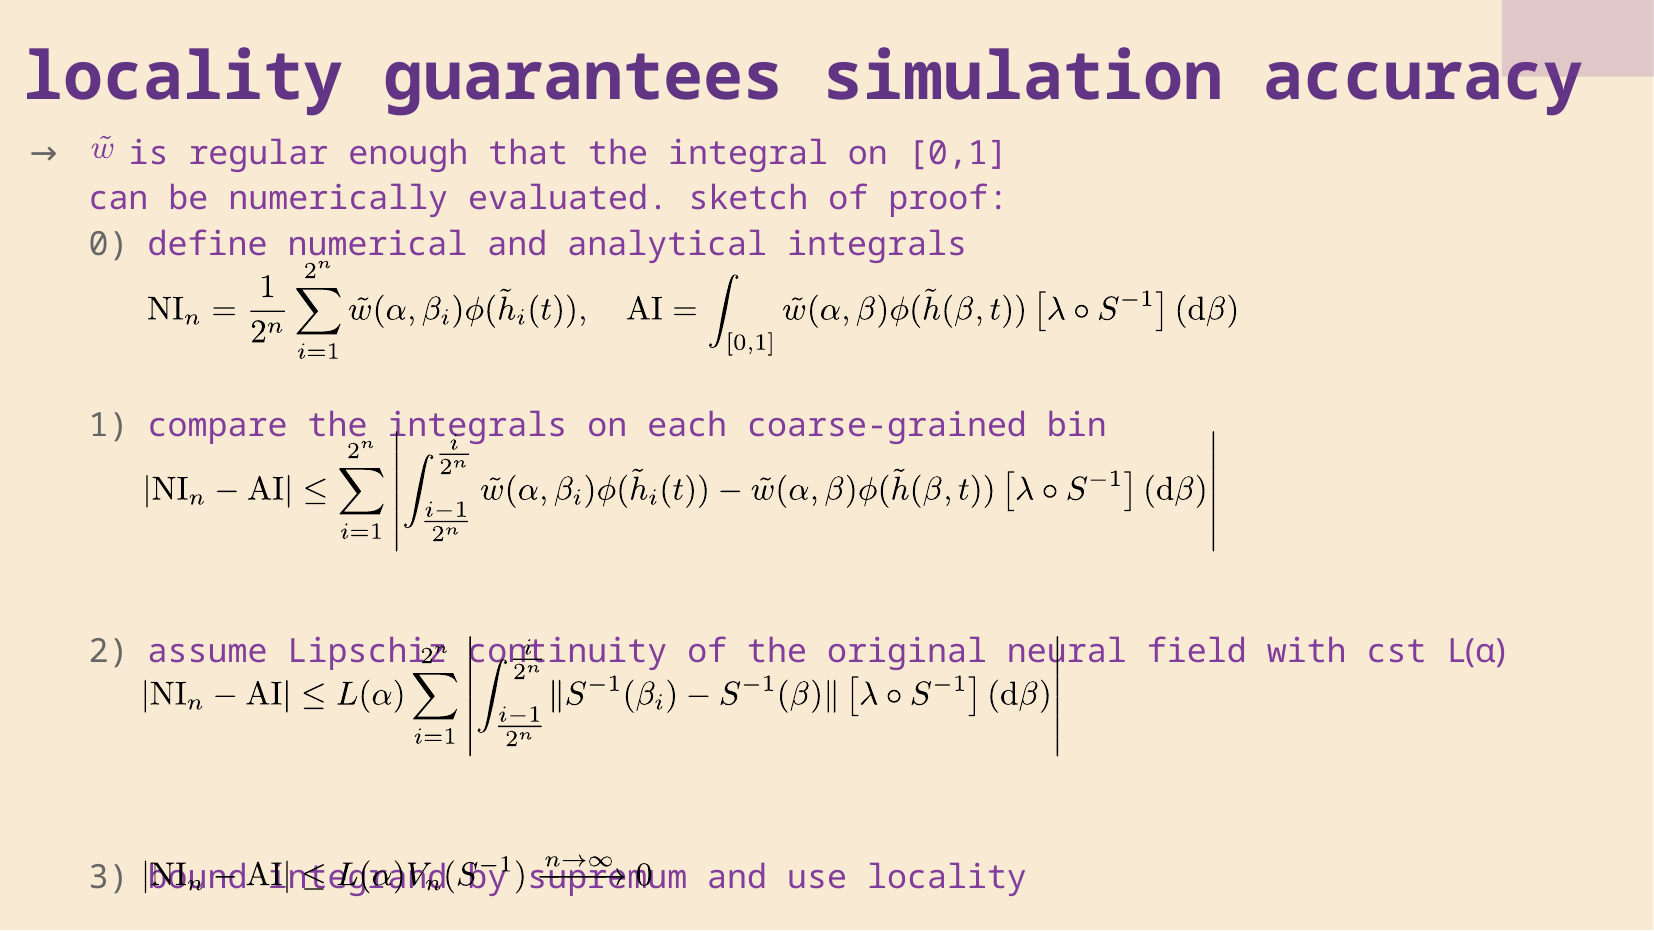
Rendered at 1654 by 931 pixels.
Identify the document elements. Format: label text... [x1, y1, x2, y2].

text_box [760, 477, 772, 481]
text_box [386, 304, 406, 320]
text_box [751, 484, 774, 500]
text_box [1146, 474, 1154, 508]
text_box [890, 296, 909, 327]
text_box [756, 334, 766, 350]
text_box [589, 856, 612, 867]
text_box [923, 476, 942, 506]
text_box [925, 288, 937, 292]
text_box [305, 262, 316, 279]
text_box [968, 676, 975, 717]
text_box [812, 496, 817, 506]
text_box [422, 296, 441, 326]
text_box [248, 475, 284, 500]
text_box [728, 332, 733, 356]
text_box [843, 316, 848, 326]
text_box [945, 496, 950, 506]
text_box [1016, 294, 1024, 328]
text_box [598, 476, 616, 507]
text_box [506, 730, 517, 747]
text_box [783, 304, 806, 320]
text_box [1001, 681, 1018, 705]
text_box [790, 681, 809, 711]
text_box [318, 260, 331, 269]
text_box [1124, 471, 1131, 512]
text_box [1067, 476, 1088, 501]
text_box [878, 294, 887, 328]
text_box [361, 679, 370, 713]
text_box [246, 680, 270, 705]
text_box [305, 478, 326, 498]
text_box [912, 294, 921, 328]
text_box [501, 856, 511, 872]
text_box [446, 860, 455, 894]
text_box [246, 861, 270, 886]
text_box [297, 348, 306, 359]
text_box [709, 274, 739, 349]
text_box [403, 454, 434, 529]
text_box [303, 683, 324, 703]
text_box [177, 476, 188, 500]
text_box [425, 506, 433, 517]
text_box [341, 528, 349, 539]
text_box [329, 343, 338, 359]
text_box [457, 861, 478, 886]
text_box [426, 879, 441, 891]
text_box [446, 527, 458, 535]
text_box [348, 304, 371, 320]
text_box [699, 474, 707, 508]
text_box [515, 860, 524, 894]
text_box [637, 863, 652, 886]
text_box [394, 679, 403, 713]
text_box [1098, 296, 1119, 321]
text_box [892, 476, 909, 500]
text_box [1039, 291, 1046, 332]
text_box [514, 663, 525, 680]
text_box [1206, 296, 1225, 326]
text_box [859, 476, 877, 507]
text_box [188, 879, 203, 891]
text_box [791, 297, 803, 301]
text_box [1142, 290, 1152, 306]
text_box [372, 523, 381, 539]
text_box [566, 294, 575, 328]
text_box [955, 675, 964, 691]
text_box [527, 665, 540, 673]
text_box [1043, 484, 1057, 498]
text_box [825, 476, 844, 506]
text_box [524, 644, 532, 655]
text_box [1196, 474, 1205, 508]
text_box [846, 474, 855, 508]
text_box [554, 476, 573, 506]
text_box [409, 316, 414, 326]
text_box [990, 298, 1001, 320]
text_box [955, 296, 974, 326]
text_box [768, 332, 772, 356]
text_box [860, 681, 878, 706]
text_box [487, 294, 496, 328]
text_box [271, 681, 282, 705]
text_box [357, 297, 369, 301]
text_box [944, 294, 953, 328]
text_box [507, 474, 516, 508]
text_box [626, 295, 650, 320]
text_box [450, 439, 458, 450]
text_box [1228, 294, 1237, 328]
text_box [457, 501, 466, 517]
text_box [517, 314, 525, 325]
text_box [1177, 294, 1186, 328]
text_box [148, 296, 171, 320]
text_box [893, 468, 905, 472]
text_box [655, 699, 663, 710]
text_box [667, 679, 675, 713]
text_box [337, 681, 358, 705]
text_box [189, 494, 204, 505]
text_box [445, 728, 455, 744]
text_box [361, 860, 370, 894]
text_box [789, 484, 809, 500]
text_box [348, 442, 359, 459]
text_box [651, 296, 662, 320]
text_box [1016, 476, 1034, 501]
text_box [267, 322, 283, 333]
text_box [880, 474, 889, 508]
text_box [585, 474, 594, 508]
text_box [185, 314, 200, 325]
text_box [734, 334, 746, 351]
text_box [632, 468, 644, 472]
text_box [686, 474, 694, 508]
text_box [856, 296, 875, 326]
text_box [1003, 294, 1011, 328]
text_box [911, 681, 932, 706]
text_box [562, 854, 586, 867]
text_box [780, 679, 788, 713]
text_box [764, 675, 773, 691]
text_box [151, 862, 174, 886]
text_box [672, 478, 684, 500]
text_box [540, 298, 552, 320]
text_box [339, 468, 384, 515]
text_box [1048, 296, 1065, 320]
text_box [296, 288, 341, 335]
text_box [413, 673, 458, 720]
text_box [625, 679, 634, 713]
text_box [498, 296, 516, 320]
text_box [361, 440, 374, 449]
text_box [1175, 476, 1194, 506]
text_box [810, 294, 818, 328]
text_box [851, 676, 859, 717]
text_box [580, 316, 585, 326]
text_box [541, 496, 546, 506]
text_box [394, 860, 403, 894]
text_box [175, 681, 186, 705]
text_box [990, 679, 999, 713]
text_box [454, 460, 466, 468]
text_box [821, 304, 840, 320]
text_box [662, 474, 671, 508]
text_box [251, 320, 266, 343]
text_box [375, 294, 384, 328]
text_box [518, 484, 538, 500]
text_box [441, 314, 449, 325]
text_box [1019, 681, 1038, 711]
text_box [519, 732, 532, 740]
text_box [489, 477, 501, 481]
text_box [720, 681, 741, 706]
text_box [152, 476, 176, 500]
text_box [499, 711, 507, 722]
text_box [554, 294, 562, 328]
text_box [545, 856, 560, 867]
text_box [1188, 296, 1205, 320]
text_box [1157, 476, 1174, 500]
text_box [566, 681, 587, 706]
text_box [1155, 291, 1163, 332]
text_box [912, 474, 921, 508]
text_box [337, 862, 358, 886]
text_box [610, 675, 619, 691]
text_box [636, 681, 655, 711]
text_box [500, 288, 512, 292]
text_box [530, 294, 539, 328]
text_box [958, 478, 969, 500]
list is regular enough that the integral on [0,1] can be numerically evaluated. sketch of proof: define numerical and analytical integrals compare the integrals on each coarse-grained bin assume Lipschiz continuity of the original neural field with cst L(α) bound integrand by supremum and use locality [29, 129, 1654, 931]
text_box [175, 862, 186, 886]
text_box [414, 733, 422, 744]
title locality guarantees simulation accuracy [23, 28, 1642, 193]
text_box [421, 647, 433, 664]
text_box [1040, 679, 1049, 713]
text_box [372, 870, 392, 886]
text_box [150, 681, 174, 705]
text_box [407, 862, 432, 886]
text_box [1007, 471, 1015, 512]
text_box [649, 494, 657, 505]
text_box [187, 699, 203, 710]
text_box [440, 458, 452, 475]
text_box [172, 296, 184, 320]
text_box [530, 706, 540, 722]
text_box [538, 868, 625, 886]
text_box [630, 476, 648, 500]
text_box [971, 474, 980, 508]
text_box [466, 296, 484, 327]
text_box [262, 275, 274, 298]
text_box [372, 689, 392, 705]
text_box [887, 689, 901, 703]
text_box [812, 679, 820, 713]
text_box [481, 484, 503, 500]
text_box [977, 316, 982, 326]
text_box [1557, 0, 1654, 77]
text_box [432, 525, 444, 542]
text_box [984, 474, 993, 508]
text_box [435, 645, 447, 654]
text_box [477, 659, 508, 733]
text_box [1111, 470, 1120, 486]
text_box [923, 296, 941, 320]
text_box [619, 474, 628, 508]
text_box [778, 474, 787, 508]
text_box [303, 864, 324, 884]
text_box [453, 294, 462, 328]
text_box [573, 494, 581, 505]
text_box [271, 862, 282, 886]
text_box [1075, 304, 1088, 318]
